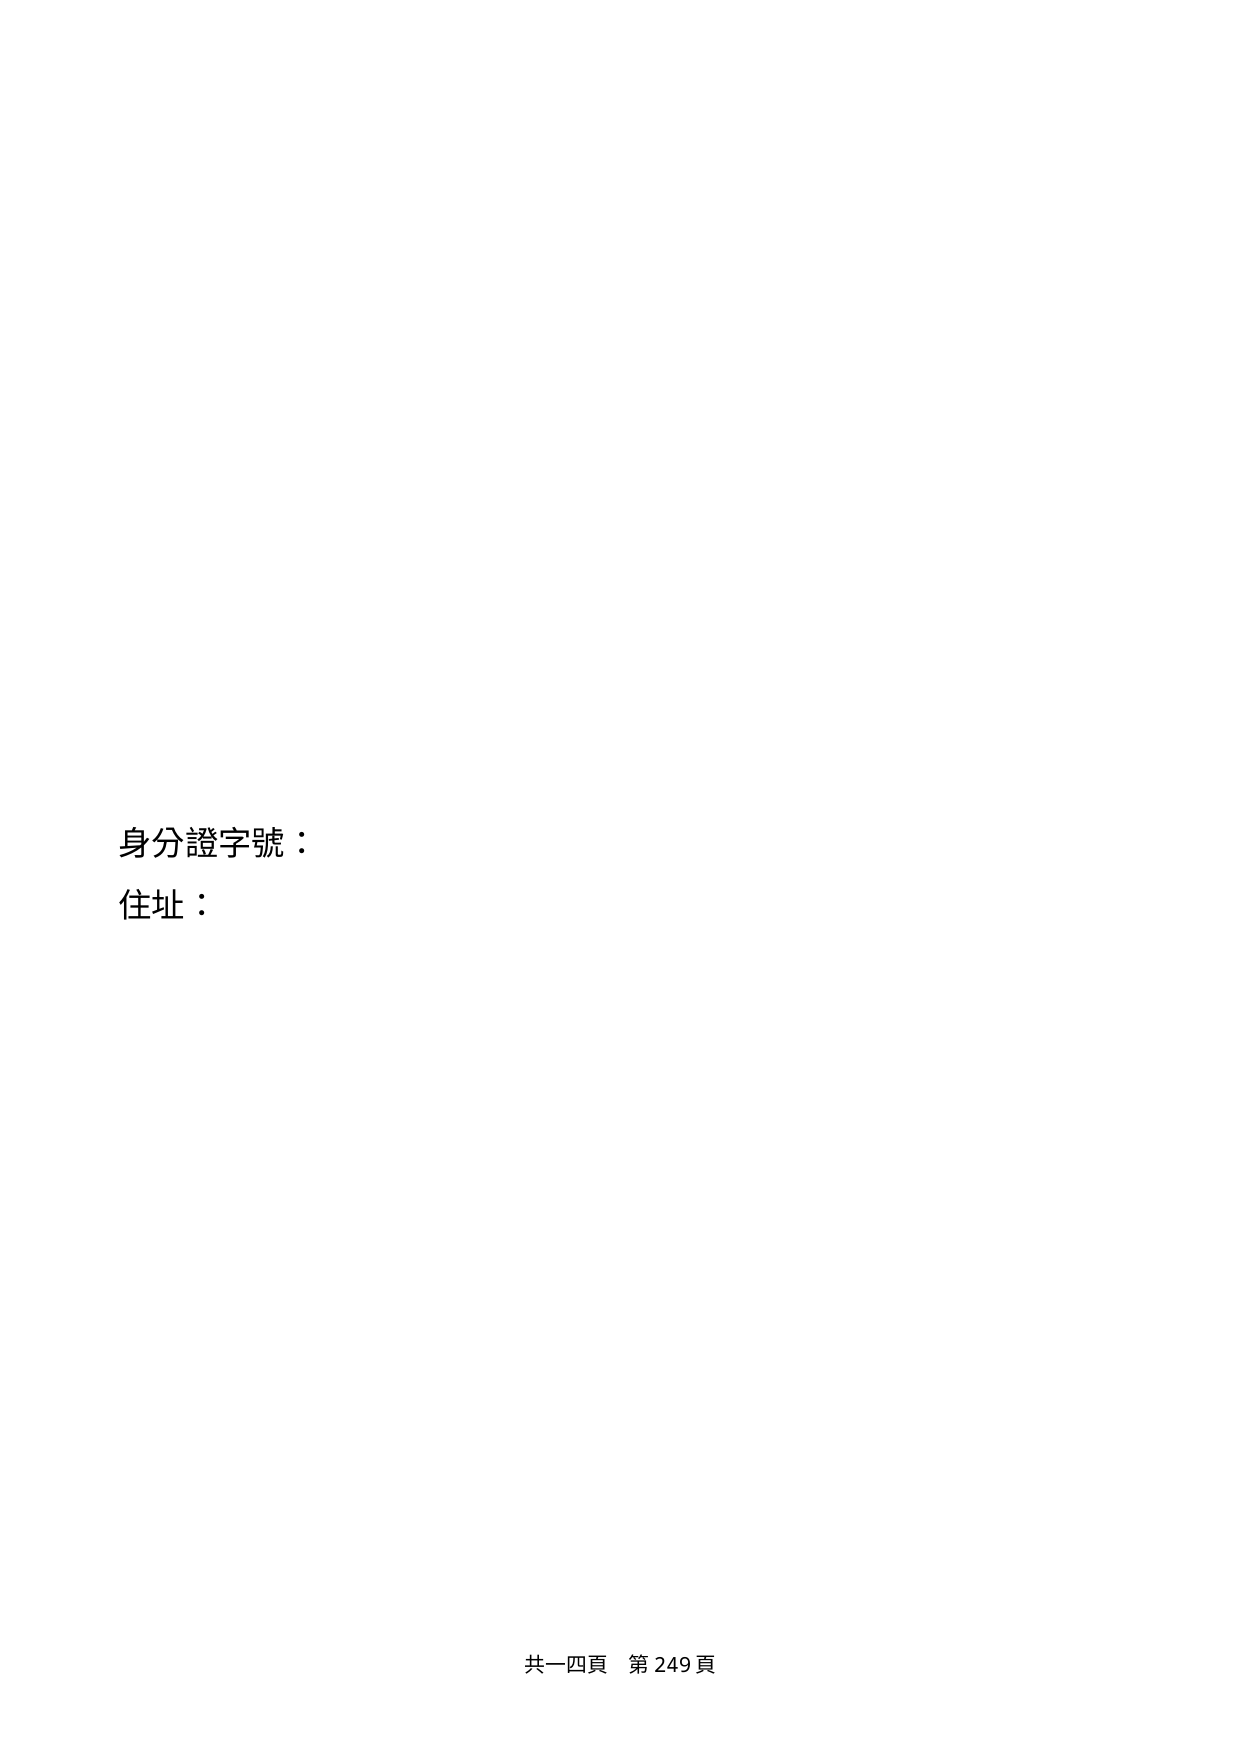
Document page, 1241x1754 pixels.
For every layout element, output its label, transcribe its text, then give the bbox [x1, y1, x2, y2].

text 住址： [118, 862, 1122, 924]
text 身分證字號： [118, 799, 1122, 862]
